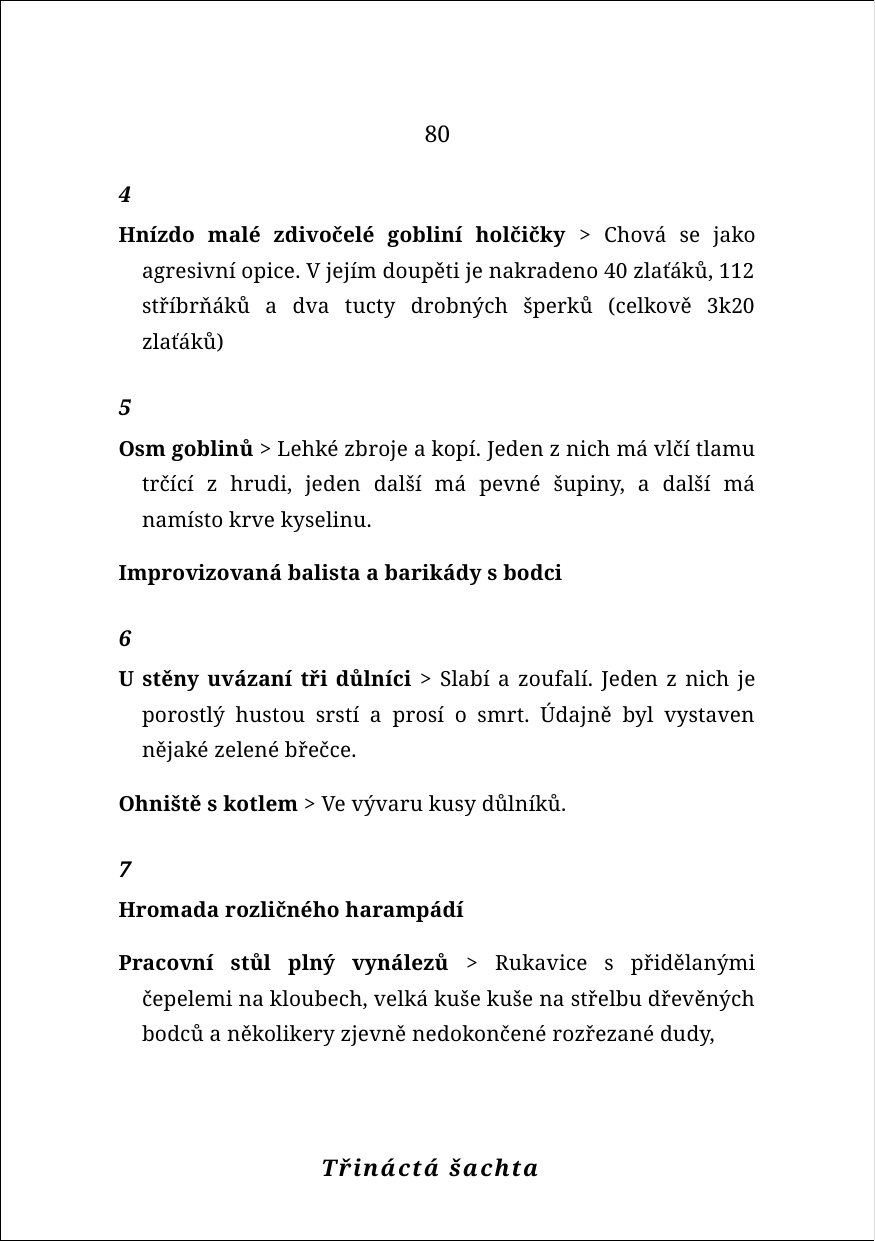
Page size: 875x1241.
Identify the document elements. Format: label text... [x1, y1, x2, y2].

text Ohniště s kotlem > Ve vývaru kusy důlníků. [118, 789, 756, 817]
text Hnízdo malé zdivočelé gobliní holčičky > Chová se jako agresivní opice. V jejím doupěti je nakradeno 40 zlaťáků, 112 stříbrňáků a dva tucty drobných šperků (celkově 3k20 zlaťáků) [118, 221, 756, 356]
subtitle 5 [118, 392, 756, 422]
text Pracovní stůl plný vynálezů > Rukavice s přidělanými čepelemi na kloubech, velká kuše kuše na střelbu dřevěných bodců a několikery zjevně nedokončené rozřezané dudy, [118, 948, 756, 1048]
subtitle 4 [118, 179, 756, 209]
text Improvizovaná balista a barikády s bodci [118, 558, 756, 586]
subtitle 6 [118, 623, 756, 653]
subtitle 7 [118, 854, 756, 883]
text U stěny uvázaní tři důlníci > Slabí a zoufalí. Jeden z nich je porostlý hustou srstí a prosí o smrt. Údajně byl vystaven nějaké zelené břečce. [118, 664, 756, 764]
text Osm goblinů > Lehké zbroje a kopí. Jeden z nich má vlčí tlamu trčící z hrudi, jeden další má pevné šupiny, a další má namísto krve kyselinu. [118, 434, 756, 533]
text Hromada rozličného harampádí [118, 895, 756, 924]
